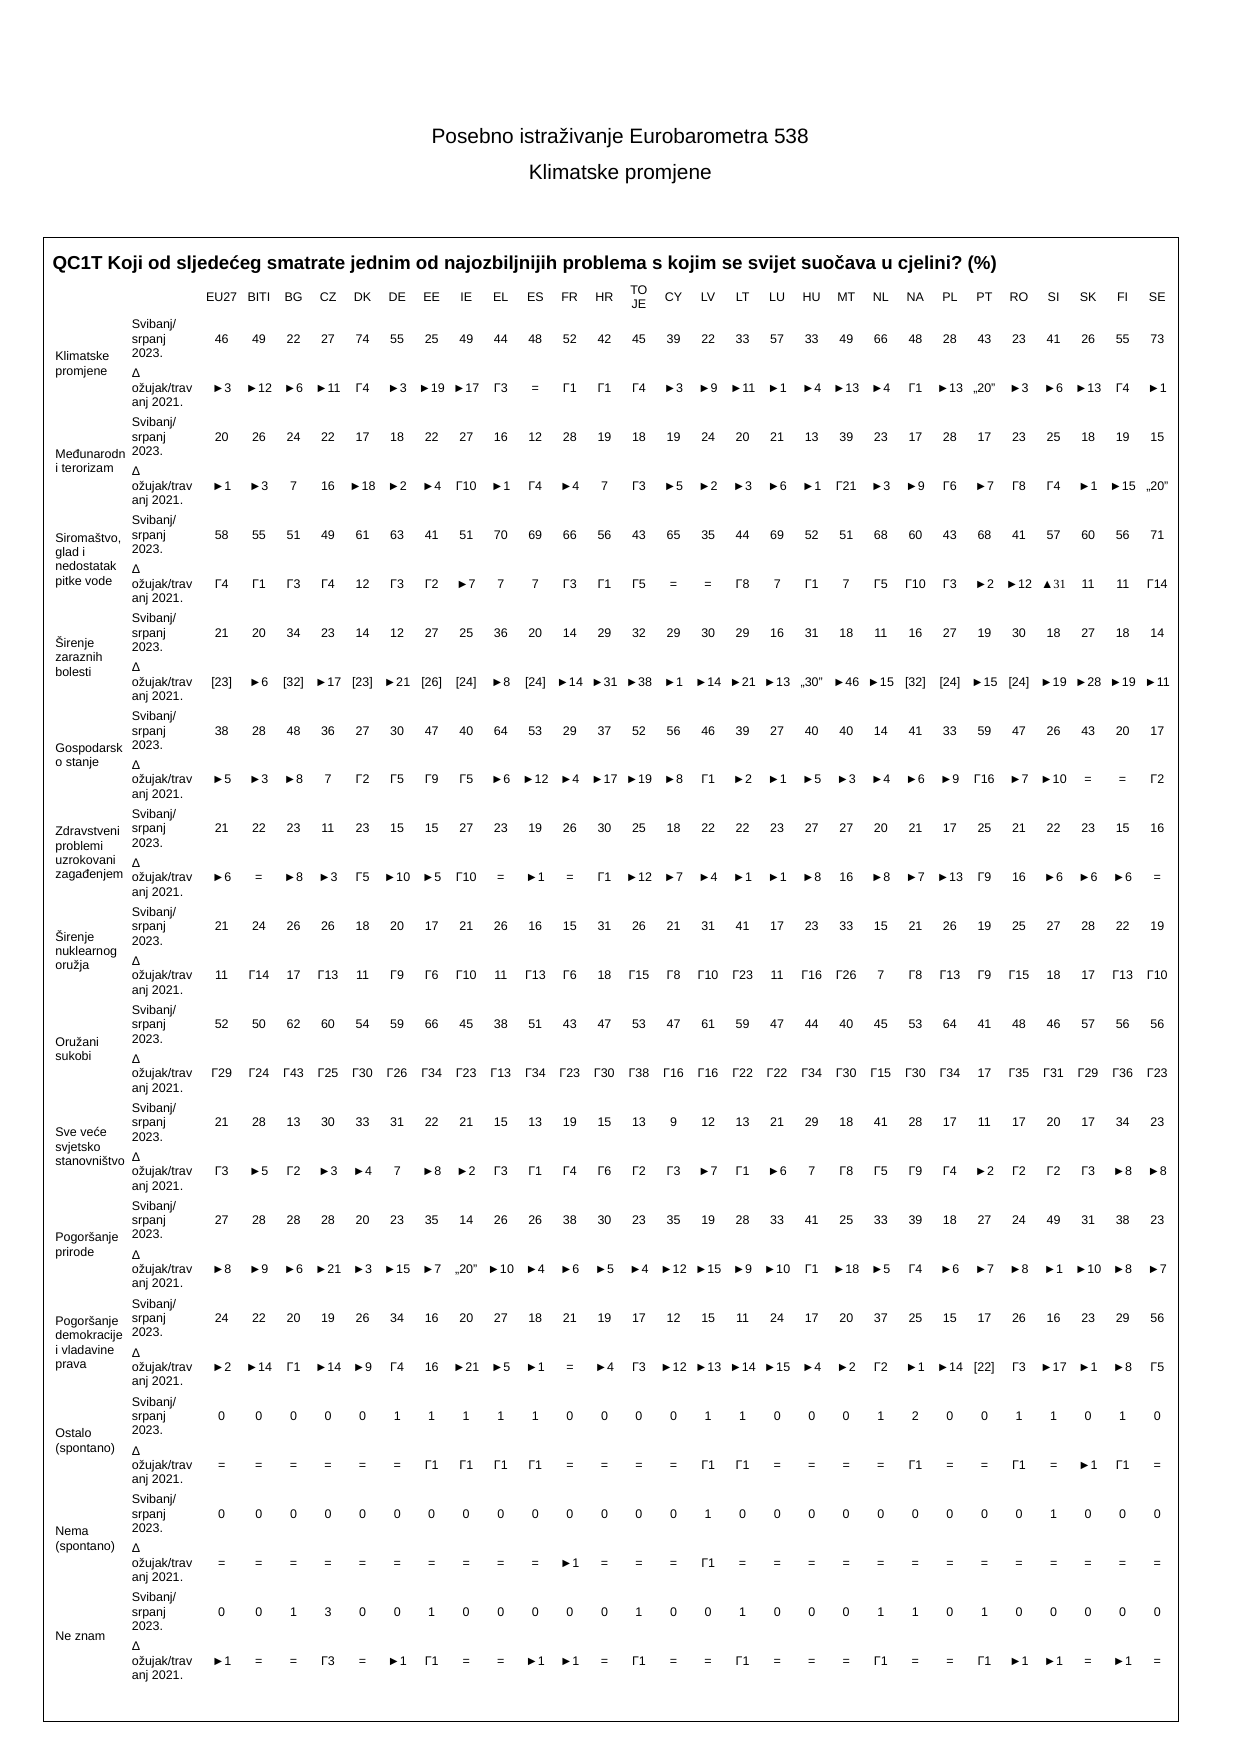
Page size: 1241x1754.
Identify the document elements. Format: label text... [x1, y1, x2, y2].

table_cell = [345, 1538, 379, 1587]
table_cell 0 [760, 1391, 794, 1440]
table_cell 0 [1105, 1587, 1140, 1636]
table_cell 18 [380, 412, 414, 461]
table_cell Međunarodni terorizam [52, 412, 129, 510]
table_cell 50 [241, 1000, 276, 1049]
table_cell = [1001, 1538, 1036, 1587]
table_cell 35 [691, 510, 725, 559]
table_cell Γ34 [414, 1049, 449, 1098]
table_cell 18 [1036, 608, 1071, 657]
table_cell ►9 [725, 1245, 759, 1293]
table_cell 21 [201, 902, 241, 951]
table_cell 62 [276, 1000, 311, 1049]
table_cell ►6 [933, 1245, 967, 1293]
table_cell 12 [691, 1098, 725, 1147]
table_cell 20 [380, 902, 414, 951]
table_cell Γ36 [1105, 1049, 1140, 1098]
table_cell Γ1 [518, 1147, 552, 1196]
table_cell 19 [587, 412, 621, 461]
table_cell 28 [933, 314, 967, 363]
table_cell 22 [691, 314, 725, 363]
table_cell Γ30 [345, 1049, 379, 1098]
table_cell 23 [760, 804, 794, 853]
table_cell 19 [311, 1294, 345, 1342]
table_cell 59 [380, 1000, 414, 1049]
table_cell Γ1 [691, 1538, 725, 1587]
table_cell 21 [898, 902, 932, 951]
table_cell = [201, 1440, 241, 1489]
table_cell [23] [345, 657, 379, 706]
table_cell ►4 [552, 755, 587, 804]
table_cell ►9 [933, 755, 967, 804]
table_cell 16 [414, 1294, 449, 1342]
table_cell 0 [587, 1391, 621, 1440]
table_cell 0 [241, 1489, 276, 1538]
table_cell Γ4 [518, 461, 552, 510]
table_cell ►6 [552, 1245, 587, 1293]
table_cell 27 [414, 608, 449, 657]
table_cell Širenje nuklearnog oružja [52, 902, 129, 1000]
table_cell Pogoršanje demokracije i vladavine prava [52, 1294, 129, 1391]
table_cell Γ9 [967, 951, 1001, 1000]
table_cell 66 [414, 1000, 449, 1049]
table_cell 26 [933, 902, 967, 951]
table_cell = [760, 1538, 794, 1587]
table_cell ►4 [518, 1245, 552, 1293]
table_cell Γ1 [552, 363, 587, 412]
table_cell ►1 [1140, 363, 1174, 412]
table_cell 40 [449, 706, 483, 755]
table_cell = [725, 1538, 759, 1587]
table_cell 19 [518, 804, 552, 853]
table_cell 23 [276, 804, 311, 853]
table_cell ►7 [967, 1245, 1001, 1293]
table_cell ►1 [1071, 1440, 1105, 1489]
table_cell ►6 [201, 853, 241, 902]
table_cell = [552, 1440, 587, 1489]
table_cell 53 [518, 706, 552, 755]
table_cell 20 [345, 1196, 379, 1244]
table_cell Klimatske promjene [52, 314, 129, 412]
table_cell ►7 [414, 1245, 449, 1293]
table_cell 52 [794, 510, 829, 559]
table_cell = [1036, 1538, 1071, 1587]
table_cell = [794, 1636, 829, 1685]
table_cell 16 [1036, 1294, 1071, 1342]
table_cell = [829, 1538, 863, 1587]
table_cell 49 [311, 510, 345, 559]
table_cell 0 [201, 1391, 241, 1440]
table_cell = [311, 1440, 345, 1489]
table_cell Gospodarsko stanje [52, 706, 129, 804]
table_cell 15 [380, 804, 414, 853]
table_cell Γ1 [1001, 1440, 1036, 1489]
table_cell 26 [1001, 1294, 1036, 1342]
table_cell 25 [967, 804, 1001, 853]
table_cell ►8 [276, 755, 311, 804]
table_header NL [863, 280, 898, 314]
table_cell Γ24 [241, 1049, 276, 1098]
table_cell ►15 [760, 1343, 794, 1391]
table_cell Γ31 [1036, 1049, 1071, 1098]
table_cell ►1 [760, 755, 794, 804]
table_cell ►17 [587, 755, 621, 804]
table_cell 27 [483, 1294, 518, 1342]
table_cell 12 [518, 412, 552, 461]
table_cell = [691, 559, 725, 608]
table_cell Δ ožujak/travanj 2021. [129, 755, 201, 804]
table_cell ►3 [241, 461, 276, 510]
table_cell = [656, 559, 691, 608]
table_cell 48 [518, 314, 552, 363]
table_cell = [794, 1440, 829, 1489]
table_cell Γ2 [621, 1147, 656, 1196]
table_cell 7 [863, 951, 898, 1000]
table_cell 1 [691, 1489, 725, 1538]
table_cell 66 [863, 314, 898, 363]
table_cell 1 [1001, 1391, 1036, 1440]
table_cell ►1 [760, 853, 794, 902]
table_cell ►1 [1071, 1343, 1105, 1391]
table_header RO [1001, 280, 1036, 314]
table_cell = [1071, 1636, 1105, 1685]
table_cell Γ3 [311, 1636, 345, 1685]
table_cell 0 [1071, 1391, 1105, 1440]
table_cell 12 [656, 1294, 691, 1342]
table_cell Γ2 [276, 1147, 311, 1196]
table_cell Γ1 [587, 559, 621, 608]
table_cell 42 [587, 314, 621, 363]
table_cell 17 [794, 1294, 829, 1342]
table_cell 71 [1140, 510, 1174, 559]
table_cell 26 [311, 902, 345, 951]
table_cell ►4 [621, 1245, 656, 1293]
table_cell 30 [380, 706, 414, 755]
table_cell Γ13 [311, 951, 345, 1000]
table_cell 15 [414, 804, 449, 853]
table_cell 0 [311, 1391, 345, 1440]
table_cell 17 [933, 804, 967, 853]
table_cell 55 [1105, 314, 1140, 363]
table_cell Γ6 [587, 1147, 621, 1196]
table_cell Γ3 [552, 559, 587, 608]
table_cell 12 [380, 608, 414, 657]
table_cell 25 [1036, 412, 1071, 461]
table_cell ►1 [1071, 461, 1105, 510]
table_cell Γ3 [1071, 1147, 1105, 1196]
table_cell 30 [1001, 608, 1036, 657]
table_cell 14 [552, 608, 587, 657]
table_cell [32] [276, 657, 311, 706]
table_cell ►21 [311, 1245, 345, 1293]
table_cell 0 [794, 1489, 829, 1538]
table_cell ►12 [518, 755, 552, 804]
table_cell 44 [725, 510, 759, 559]
table_cell Γ9 [967, 853, 1001, 902]
table_cell 1 [725, 1391, 759, 1440]
table_cell ►2 [967, 559, 1001, 608]
table_cell ►17 [311, 657, 345, 706]
table_cell Γ30 [829, 1049, 863, 1098]
table_cell ►5 [794, 755, 829, 804]
table_cell = [449, 1636, 483, 1685]
table_cell 0 [345, 1489, 379, 1538]
table_cell [23] [201, 657, 241, 706]
table_cell = [1140, 1538, 1174, 1587]
table_cell ►8 [863, 853, 898, 902]
table_cell ►4 [863, 363, 898, 412]
table_cell = [380, 1538, 414, 1587]
table_cell Svibanj/srpanj 2023. [129, 314, 201, 363]
table_cell = [863, 1440, 898, 1489]
table_cell ►4 [863, 755, 898, 804]
table_cell 49 [829, 314, 863, 363]
table_cell 18 [621, 412, 656, 461]
table_cell Ostalo (spontano) [52, 1391, 129, 1489]
table_cell 16 [414, 1343, 449, 1391]
table_cell 41 [967, 1000, 1001, 1049]
table_cell Γ1 [725, 1147, 759, 1196]
table_cell 1 [380, 1391, 414, 1440]
table_header HR [587, 280, 621, 314]
table_cell 15 [587, 1098, 621, 1147]
table_cell 12 [345, 559, 379, 608]
table_cell ►6 [241, 657, 276, 706]
table_cell 0 [241, 1391, 276, 1440]
table_cell ►1 [725, 853, 759, 902]
table_cell 1 [414, 1587, 449, 1636]
table_cell 57 [760, 314, 794, 363]
table_cell 63 [380, 510, 414, 559]
table_cell Δ ožujak/travanj 2021. [129, 1440, 201, 1489]
table_cell 34 [276, 608, 311, 657]
table_cell 39 [829, 412, 863, 461]
table_cell ►14 [725, 1343, 759, 1391]
table_cell Γ9 [898, 1147, 932, 1196]
table_cell 41 [1001, 510, 1036, 559]
table_cell 39 [656, 314, 691, 363]
table_cell = [933, 1636, 967, 1685]
table_cell Sve veće svjetsko stanovništvo [52, 1098, 129, 1196]
table_cell ►10 [483, 1245, 518, 1293]
table_cell 21 [201, 1098, 241, 1147]
table_cell 23 [1071, 1294, 1105, 1342]
table_cell ►5 [587, 1245, 621, 1293]
table_cell 33 [933, 706, 967, 755]
table_cell 46 [1036, 1000, 1071, 1049]
table_cell 23 [483, 804, 518, 853]
table_cell 0 [1071, 1587, 1105, 1636]
table_cell ►1 [1105, 1636, 1140, 1685]
table_cell ►31 [587, 657, 621, 706]
table_cell = [1140, 1636, 1174, 1685]
table_cell = [656, 1538, 691, 1587]
table_cell Δ ožujak/travanj 2021. [129, 363, 201, 412]
table_cell 0 [1001, 1587, 1036, 1636]
table_cell 17 [1071, 1098, 1105, 1147]
table_cell [24] [449, 657, 483, 706]
table_cell Γ10 [449, 951, 483, 1000]
table_cell 26 [241, 412, 276, 461]
table_cell 48 [1001, 1000, 1036, 1049]
table_cell = [449, 1538, 483, 1587]
table_cell [32] [898, 657, 932, 706]
table_cell 18 [829, 1098, 863, 1147]
table_cell 13 [794, 412, 829, 461]
table_cell Δ ožujak/travanj 2021. [129, 1147, 201, 1196]
table_cell ►15 [691, 1245, 725, 1293]
table_cell 26 [552, 804, 587, 853]
table_cell 14 [863, 706, 898, 755]
table_cell Svibanj/srpanj 2023. [129, 1294, 201, 1342]
table_cell Γ22 [725, 1049, 759, 1098]
table_cell 46 [201, 314, 241, 363]
table_cell = [483, 1538, 518, 1587]
table_cell Γ10 [691, 951, 725, 1000]
table_cell ►3 [829, 755, 863, 804]
table_cell 21 [1001, 804, 1036, 853]
table_header LT [725, 280, 759, 314]
table_cell Γ8 [829, 1147, 863, 1196]
table_cell ►12 [241, 363, 276, 412]
table_cell ►1 [483, 461, 518, 510]
table_header FR [552, 280, 587, 314]
table_cell 19 [587, 1294, 621, 1342]
table_cell 7 [587, 461, 621, 510]
table_cell Γ34 [933, 1049, 967, 1098]
table_cell 7 [276, 461, 311, 510]
table_cell 25 [829, 1196, 863, 1244]
table_cell 11 [311, 804, 345, 853]
table_cell ►13 [1071, 363, 1105, 412]
table_cell ►38 [621, 657, 656, 706]
table_cell 61 [345, 510, 379, 559]
table_cell 21 [552, 1294, 587, 1342]
table_cell 7 [794, 1147, 829, 1196]
table_cell 66 [552, 510, 587, 559]
table_cell Svibanj/srpanj 2023. [129, 412, 201, 461]
table_cell = [345, 1636, 379, 1685]
table_cell 25 [621, 804, 656, 853]
table_cell 27 [794, 804, 829, 853]
table_cell ►6 [1036, 363, 1071, 412]
table_cell Γ9 [380, 951, 414, 1000]
table_cell ►3 [311, 1147, 345, 1196]
table_header [52, 280, 129, 314]
table_cell 21 [760, 1098, 794, 1147]
table_header EE [414, 280, 449, 314]
table_cell ►4 [691, 853, 725, 902]
table_cell 0 [345, 1587, 379, 1636]
table_cell Γ26 [829, 951, 863, 1000]
table_cell Svibanj/srpanj 2023. [129, 1587, 201, 1636]
table_cell 26 [483, 1196, 518, 1244]
table_cell 0 [863, 1489, 898, 1538]
table_cell 0 [967, 1489, 1001, 1538]
table_cell 17 [967, 1049, 1001, 1098]
table_cell 18 [829, 608, 863, 657]
table_cell Γ5 [345, 853, 379, 902]
table_cell ►1 [380, 1636, 414, 1685]
table_cell 16 [483, 412, 518, 461]
table_cell 26 [518, 1196, 552, 1244]
table_cell Γ1 [1105, 1440, 1140, 1489]
table_cell 20 [276, 1294, 311, 1342]
table_cell Γ1 [863, 1636, 898, 1685]
table_cell 51 [449, 510, 483, 559]
table_cell 11 [1105, 559, 1140, 608]
table_cell ►1 [518, 1636, 552, 1685]
table_cell 9 [656, 1098, 691, 1147]
table_cell 0 [201, 1489, 241, 1538]
table_cell Γ4 [311, 559, 345, 608]
table_cell 0 [1001, 1489, 1036, 1538]
table_cell ►8 [656, 755, 691, 804]
table_cell Γ1 [967, 1636, 1001, 1685]
table_cell 17 [1140, 706, 1174, 755]
table_cell 0 [967, 1391, 1001, 1440]
table_cell 29 [794, 1098, 829, 1147]
table_cell 1 [1036, 1489, 1071, 1538]
table_cell ►5 [414, 853, 449, 902]
table_cell 53 [898, 1000, 932, 1049]
table_cell Γ4 [552, 1147, 587, 1196]
table_cell ►4 [414, 461, 449, 510]
table_cell Γ8 [1001, 461, 1036, 510]
table_cell Γ10 [1140, 951, 1174, 1000]
table_cell Γ2 [414, 559, 449, 608]
table_cell = [933, 1440, 967, 1489]
table_cell 49 [1036, 1196, 1071, 1244]
table_cell 52 [552, 314, 587, 363]
table_cell 14 [345, 608, 379, 657]
table_cell 43 [933, 510, 967, 559]
table_cell ►6 [1071, 853, 1105, 902]
table_cell = [587, 1440, 621, 1489]
table_cell 16 [898, 608, 932, 657]
table_cell Γ16 [967, 755, 1001, 804]
table_cell = [483, 853, 518, 902]
table_cell ►14 [552, 657, 587, 706]
table_cell ▲ [1036, 559, 1071, 608]
table_cell 45 [863, 1000, 898, 1049]
table_cell 20 [449, 1294, 483, 1342]
table_cell 0 [276, 1391, 311, 1440]
table_cell 28 [311, 1196, 345, 1244]
table_cell 52 [621, 706, 656, 755]
table_cell 1 [276, 1587, 311, 1636]
table_cell 1 [414, 1391, 449, 1440]
table_cell ►8 [1140, 1147, 1174, 1196]
table_cell 47 [414, 706, 449, 755]
table_cell Δ ožujak/travanj 2021. [129, 853, 201, 902]
table_cell ►19 [1036, 657, 1071, 706]
table_cell 64 [483, 706, 518, 755]
table_cell ►11 [311, 363, 345, 412]
table_cell 30 [311, 1098, 345, 1147]
table_cell 20 [725, 412, 759, 461]
table_cell ►15 [967, 657, 1001, 706]
table_cell 1 [1036, 1391, 1071, 1440]
table_cell 17 [345, 412, 379, 461]
table_cell 51 [518, 1000, 552, 1049]
table_cell 20 [201, 412, 241, 461]
table_cell = [863, 1538, 898, 1587]
table_cell 14 [1140, 608, 1174, 657]
table_cell 1 [863, 1391, 898, 1440]
table_cell 0 [898, 1489, 932, 1538]
table_cell 39 [725, 706, 759, 755]
table_cell 23 [1071, 804, 1105, 853]
table_cell 22 [311, 412, 345, 461]
table_cell 59 [967, 706, 1001, 755]
table_cell = [898, 1538, 932, 1587]
table_cell ►12 [656, 1343, 691, 1391]
table_cell 20 [863, 804, 898, 853]
table_cell = [201, 1538, 241, 1587]
table_cell 30 [691, 608, 725, 657]
table_cell 56 [1105, 1000, 1140, 1049]
table_cell ►8 [276, 853, 311, 902]
table_cell Γ6 [933, 461, 967, 510]
table_cell 21 [201, 804, 241, 853]
table_cell Γ3 [656, 1147, 691, 1196]
table_cell ►1 [794, 461, 829, 510]
table_cell Γ5 [380, 755, 414, 804]
table_cell ►6 [1036, 853, 1071, 902]
table_cell 47 [656, 1000, 691, 1049]
table_cell Γ4 [1105, 363, 1140, 412]
table_cell 32 [621, 608, 656, 657]
table_cell Svibanj/srpanj 2023. [129, 1000, 201, 1049]
table_cell 26 [621, 902, 656, 951]
table_cell 16 [829, 853, 863, 902]
table_cell 56 [587, 510, 621, 559]
table_cell Γ2 [1001, 1147, 1036, 1196]
table_cell 22 [414, 1098, 449, 1147]
table_cell = [1036, 1440, 1071, 1489]
table_cell Γ8 [725, 559, 759, 608]
table_cell ►13 [760, 657, 794, 706]
table_cell 58 [201, 510, 241, 559]
table_header [129, 280, 201, 314]
table_cell 0 [414, 1489, 449, 1538]
table_cell Γ1 [587, 853, 621, 902]
table_cell ►6 [760, 1147, 794, 1196]
table_cell = [276, 1636, 311, 1685]
table_cell 60 [898, 510, 932, 559]
table_cell Γ1 [794, 1245, 829, 1293]
table_cell ►9 [691, 363, 725, 412]
table_cell 39 [898, 1196, 932, 1244]
table_cell = [587, 1636, 621, 1685]
table_cell 17 [898, 412, 932, 461]
table_cell ►3 [863, 461, 898, 510]
table_cell [24] [933, 657, 967, 706]
table_cell ►5 [201, 755, 241, 804]
table_cell 31 [691, 902, 725, 951]
table_cell ►6 [1105, 853, 1140, 902]
table_cell 15 [483, 1098, 518, 1147]
table_cell Svibanj/srpanj 2023. [129, 608, 201, 657]
table_cell ►5 [656, 461, 691, 510]
table_cell 27 [449, 804, 483, 853]
table_cell = [794, 1538, 829, 1587]
table_cell ►7 [967, 461, 1001, 510]
table_cell Γ1 [691, 1440, 725, 1489]
table_cell 25 [1001, 902, 1036, 951]
table_cell Γ1 [725, 1440, 759, 1489]
table_cell = [1140, 1440, 1174, 1489]
table_cell 46 [691, 706, 725, 755]
table_cell Δ ožujak/travanj 2021. [129, 461, 201, 510]
table_cell 0 [518, 1489, 552, 1538]
table_cell 0 [241, 1587, 276, 1636]
table_cell 18 [656, 804, 691, 853]
table_cell 0 [933, 1587, 967, 1636]
table_cell 11 [725, 1294, 759, 1342]
table_cell 1 [967, 1587, 1001, 1636]
table_cell 0 [656, 1489, 691, 1538]
table_cell Γ2 [863, 1343, 898, 1391]
table_cell 11 [760, 951, 794, 1000]
table_cell 0 [380, 1489, 414, 1538]
table_cell Γ1 [483, 1440, 518, 1489]
table_cell Pogoršanje prirode [52, 1196, 129, 1293]
table_cell 0 [449, 1489, 483, 1538]
table_cell 0 [1140, 1587, 1174, 1636]
table_cell Γ13 [933, 951, 967, 1000]
table_cell ►8 [414, 1147, 449, 1196]
table_cell 0 [1036, 1587, 1071, 1636]
table_cell = [1071, 755, 1105, 804]
table_cell Γ1 [898, 363, 932, 412]
table_cell ►2 [449, 1147, 483, 1196]
table_cell ►7 [656, 853, 691, 902]
table_cell Δ ožujak/travanj 2021. [129, 1049, 201, 1098]
table_cell Γ10 [449, 853, 483, 902]
table_cell Δ ožujak/travanj 2021. [129, 1538, 201, 1587]
table_cell Γ5 [621, 559, 656, 608]
table_cell 0 [483, 1489, 518, 1538]
table_cell 15 [933, 1294, 967, 1342]
table_cell ►5 [241, 1147, 276, 1196]
table_cell ►13 [933, 853, 967, 902]
table_cell 27 [967, 1196, 1001, 1244]
table_cell 41 [898, 706, 932, 755]
table_cell Γ23 [725, 951, 759, 1000]
table_cell Γ2 [345, 755, 379, 804]
table_cell 18 [518, 1294, 552, 1342]
table_cell ►13 [829, 363, 863, 412]
table_cell ►1 [1001, 1636, 1036, 1685]
table_cell Γ1 [794, 559, 829, 608]
table_cell ►10 [380, 853, 414, 902]
table_cell 0 [345, 1391, 379, 1440]
table_cell 15 [552, 902, 587, 951]
table_cell 19 [691, 1196, 725, 1244]
table_cell 16 [311, 461, 345, 510]
table_cell 11 [967, 1098, 1001, 1147]
table_cell 13 [725, 1098, 759, 1147]
table_cell 11 [201, 951, 241, 1000]
table_cell = [552, 1343, 587, 1391]
table_cell Γ4 [201, 559, 241, 608]
table_cell ►3 [241, 755, 276, 804]
table_cell ►19 [414, 363, 449, 412]
table_header DK [345, 280, 379, 314]
table_cell Γ3 [380, 559, 414, 608]
table_cell 20 [518, 608, 552, 657]
table_cell 0 [1105, 1489, 1140, 1538]
table_cell 28 [1071, 902, 1105, 951]
table_cell 24 [691, 412, 725, 461]
table_cell 45 [621, 314, 656, 363]
table_cell ►2 [691, 461, 725, 510]
table_cell Γ3 [621, 1343, 656, 1391]
table_cell 64 [933, 1000, 967, 1049]
table_cell Svibanj/srpanj 2023. [129, 902, 201, 951]
table_cell 19 [967, 608, 1001, 657]
table_cell 23 [1140, 1098, 1174, 1147]
table_cell ►8 [794, 853, 829, 902]
table_cell Svibanj/srpanj 2023. [129, 1196, 201, 1244]
table_cell 41 [725, 902, 759, 951]
table_cell 18 [1071, 412, 1105, 461]
table_cell Γ5 [1140, 1343, 1174, 1391]
table_cell 0 [1140, 1391, 1174, 1440]
table_cell 20 [241, 608, 276, 657]
table_cell ►21 [449, 1343, 483, 1391]
table_cell 31 [587, 902, 621, 951]
table_cell ►7 [898, 853, 932, 902]
table_cell Γ4 [380, 1343, 414, 1391]
table_cell Γ34 [518, 1049, 552, 1098]
table_cell ►4 [587, 1343, 621, 1391]
table_cell 24 [241, 902, 276, 951]
table_cell Γ9 [414, 755, 449, 804]
table_cell 59 [725, 1000, 759, 1049]
table_cell 1 [863, 1587, 898, 1636]
table_cell ►2 [380, 461, 414, 510]
table_header CY [656, 280, 691, 314]
table_cell 41 [794, 1196, 829, 1244]
table_cell 0 [1071, 1489, 1105, 1538]
table_cell 0 [760, 1587, 794, 1636]
table_cell = [241, 1636, 276, 1685]
table_cell ►3 [656, 363, 691, 412]
table_cell 38 [552, 1196, 587, 1244]
table_cell 18 [1105, 608, 1140, 657]
table_cell „20” [967, 363, 1001, 412]
table_header MT [829, 280, 863, 314]
table_cell 69 [760, 510, 794, 559]
table_cell ►10 [760, 1245, 794, 1293]
table_cell ►17 [449, 363, 483, 412]
table_cell 17 [621, 1294, 656, 1342]
table_cell 20 [829, 1294, 863, 1342]
table_cell = [656, 1440, 691, 1489]
table_cell 30 [587, 1196, 621, 1244]
table_cell 60 [1071, 510, 1105, 559]
table_cell 23 [1140, 1196, 1174, 1244]
table_cell 23 [621, 1196, 656, 1244]
table_cell 28 [241, 1098, 276, 1147]
table_cell Γ8 [656, 951, 691, 1000]
table_cell 0 [829, 1391, 863, 1440]
table_cell ►14 [241, 1343, 276, 1391]
table_cell 15 [691, 1294, 725, 1342]
table_cell 68 [863, 510, 898, 559]
table_cell 55 [380, 314, 414, 363]
table_cell 41 [863, 1098, 898, 1147]
table_cell Γ23 [1140, 1049, 1174, 1098]
table_cell 0 [691, 1587, 725, 1636]
table_cell Svibanj/srpanj 2023. [129, 510, 201, 559]
table_cell Širenje zaraznih bolesti [52, 608, 129, 706]
table_cell ►6 [483, 755, 518, 804]
table_cell ►6 [898, 755, 932, 804]
table_header LU [760, 280, 794, 314]
table_cell 23 [311, 608, 345, 657]
table_cell 57 [1036, 510, 1071, 559]
table_cell 0 [760, 1489, 794, 1538]
table_cell Γ29 [1071, 1049, 1105, 1098]
table_cell 7 [518, 559, 552, 608]
table_cell 35 [414, 1196, 449, 1244]
table_cell 29 [587, 608, 621, 657]
table_cell = [345, 1440, 379, 1489]
table_cell 13 [621, 1098, 656, 1147]
table_cell 48 [276, 706, 311, 755]
table_cell Γ23 [552, 1049, 587, 1098]
table_cell ►15 [380, 1245, 414, 1293]
table_cell 31 [380, 1098, 414, 1147]
table_cell = [241, 1440, 276, 1489]
table_cell ►13 [691, 1343, 725, 1391]
table_cell 21 [201, 608, 241, 657]
table_cell ►11 [725, 363, 759, 412]
table_header NA [898, 280, 932, 314]
table_cell 21 [449, 1098, 483, 1147]
table_cell 22 [241, 1294, 276, 1342]
table_cell [26] [414, 657, 449, 706]
table_cell 14 [449, 1196, 483, 1244]
table_header ES [518, 280, 552, 314]
table_cell 22 [276, 314, 311, 363]
table_cell 31 [794, 608, 829, 657]
table_cell 34 [1105, 1098, 1140, 1147]
table_cell ►18 [345, 461, 379, 510]
table_cell 38 [1105, 1196, 1140, 1244]
table_cell Γ1 [414, 1636, 449, 1685]
table_cell 18 [587, 951, 621, 1000]
table_cell 17 [967, 1294, 1001, 1342]
table_cell Γ1 [449, 1440, 483, 1489]
table_cell 33 [760, 1196, 794, 1244]
table_cell 43 [1071, 706, 1105, 755]
table_cell 0 [794, 1587, 829, 1636]
table_cell Svibanj/srpanj 2023. [129, 1098, 201, 1147]
table_cell 23 [380, 1196, 414, 1244]
table_cell ►8 [1105, 1147, 1140, 1196]
table_cell ►1 [760, 363, 794, 412]
table_cell = [1140, 853, 1174, 902]
table_cell Γ26 [380, 1049, 414, 1098]
table_cell 28 [898, 1098, 932, 1147]
table_cell Γ1 [725, 1636, 759, 1685]
table_cell Nema (spontano) [52, 1489, 129, 1587]
table_cell = [656, 1636, 691, 1685]
table_cell 55 [241, 510, 276, 559]
table_cell 0 [201, 1587, 241, 1636]
table_cell 22 [1036, 804, 1071, 853]
table_cell 35 [656, 1196, 691, 1244]
table_cell Γ21 [829, 461, 863, 510]
table_cell 1 [483, 1391, 518, 1440]
table_cell 37 [863, 1294, 898, 1342]
table_cell 3 [311, 1587, 345, 1636]
table_cell 0 [587, 1489, 621, 1538]
text QC1T Koji od sljedećeg smatrate jednim od najozbiljnijih problema s kojim se svijet suočava u cjelini? (%) [52, 252, 1169, 274]
table_cell 23 [794, 902, 829, 951]
table_cell 65 [656, 510, 691, 559]
table_cell Svibanj/srpanj 2023. [129, 706, 201, 755]
table_cell ►7 [1001, 755, 1036, 804]
table_cell 27 [760, 706, 794, 755]
table_cell = [1105, 1538, 1140, 1587]
table_cell 27 [1036, 902, 1071, 951]
table_cell ►19 [1105, 657, 1140, 706]
table_cell 1 [691, 1391, 725, 1440]
table_cell 29 [1105, 1294, 1140, 1342]
table_cell Γ2 [1036, 1147, 1071, 1196]
table_cell ►28 [1071, 657, 1105, 706]
table_cell 21 [760, 412, 794, 461]
table_cell 33 [863, 1196, 898, 1244]
table_cell 24 [1001, 1196, 1036, 1244]
table_cell ►21 [380, 657, 414, 706]
table_cell ►6 [276, 1245, 311, 1293]
table_cell 25 [414, 314, 449, 363]
table_header EL [483, 280, 518, 314]
table_cell Svibanj/srpanj 2023. [129, 1489, 201, 1538]
table_cell „30” [794, 657, 829, 706]
table_cell Γ1 [691, 755, 725, 804]
table_cell 26 [1071, 314, 1105, 363]
table_cell 47 [1001, 706, 1036, 755]
table_cell 1 [449, 1391, 483, 1440]
table_cell Γ8 [898, 951, 932, 1000]
table_cell 29 [725, 608, 759, 657]
table_cell 27 [1071, 608, 1105, 657]
table_cell = [380, 1440, 414, 1489]
table_cell 33 [829, 902, 863, 951]
table_cell = [967, 1440, 1001, 1489]
table_cell 28 [276, 1196, 311, 1244]
table_cell = [311, 1538, 345, 1587]
table_cell = [691, 1636, 725, 1685]
table_cell 21 [449, 902, 483, 951]
table_header LV [691, 280, 725, 314]
table_cell 11 [863, 608, 898, 657]
table_cell 56 [1105, 510, 1140, 559]
table_cell 47 [760, 1000, 794, 1049]
table_cell Γ34 [794, 1049, 829, 1098]
table_cell Γ5 [863, 1147, 898, 1196]
table_cell 7 [483, 559, 518, 608]
table_cell ►8 [1001, 1245, 1036, 1293]
table_cell 0 [829, 1587, 863, 1636]
table_cell ►3 [725, 461, 759, 510]
table_cell 28 [725, 1196, 759, 1244]
table_cell Γ13 [518, 951, 552, 1000]
table_cell 0 [311, 1489, 345, 1538]
table_cell 22 [725, 804, 759, 853]
table_cell 26 [345, 1294, 379, 1342]
table_cell 1 [898, 1587, 932, 1636]
table_cell ►11 [1140, 657, 1174, 706]
table_cell 27 [449, 412, 483, 461]
table_cell 17 [276, 951, 311, 1000]
table_cell ►2 [725, 755, 759, 804]
table_cell Γ3 [1001, 1343, 1036, 1391]
table_cell 26 [1036, 706, 1071, 755]
table_cell 17 [933, 1098, 967, 1147]
table_cell 16 [1001, 853, 1036, 902]
table_cell ►1 [1036, 1636, 1071, 1685]
table_cell ►21 [725, 657, 759, 706]
table_cell Γ14 [1140, 559, 1174, 608]
table_cell ►18 [829, 1245, 863, 1293]
table_cell Γ15 [863, 1049, 898, 1098]
table_cell 40 [829, 1000, 863, 1049]
table_cell = [898, 1636, 932, 1685]
table_cell Δ ožujak/travanj 2021. [129, 951, 201, 1000]
table_cell 28 [933, 412, 967, 461]
table_cell 68 [967, 510, 1001, 559]
table_header FI [1105, 280, 1140, 314]
table_cell ►12 [656, 1245, 691, 1293]
table_cell 57 [1071, 1000, 1105, 1049]
table_cell 51 [276, 510, 311, 559]
table_cell 60 [311, 1000, 345, 1049]
table_cell 24 [201, 1294, 241, 1342]
table_cell 19 [552, 1098, 587, 1147]
table_cell 1 [725, 1587, 759, 1636]
table_cell 56 [1140, 1000, 1174, 1049]
table_header PT [967, 280, 1001, 314]
table_cell 27 [201, 1196, 241, 1244]
table_cell Γ30 [587, 1049, 621, 1098]
table_cell 29 [656, 608, 691, 657]
table_cell ►8 [1105, 1245, 1140, 1293]
table_cell Δ ožujak/travanj 2021. [129, 657, 201, 706]
table_cell 0 [518, 1587, 552, 1636]
table_cell [22] [967, 1343, 1001, 1391]
table_cell 16 [760, 608, 794, 657]
table_cell = [518, 1538, 552, 1587]
table_cell = [587, 1538, 621, 1587]
table_cell ►1 [201, 461, 241, 510]
table_cell 22 [241, 804, 276, 853]
table_cell 24 [760, 1294, 794, 1342]
table_cell 16 [518, 902, 552, 951]
table_cell 61 [691, 1000, 725, 1049]
table_cell 17 [414, 902, 449, 951]
table_cell 0 [483, 1587, 518, 1636]
table_cell Γ10 [898, 559, 932, 608]
table_header SI [1036, 280, 1071, 314]
table_cell ►4 [794, 363, 829, 412]
table_cell 44 [794, 1000, 829, 1049]
table_cell Γ1 [621, 1636, 656, 1685]
table_cell 13 [518, 1098, 552, 1147]
table_cell 22 [691, 804, 725, 853]
table_cell = [483, 1636, 518, 1685]
table_cell 27 [311, 314, 345, 363]
table_cell 18 [345, 902, 379, 951]
table_cell 0 [725, 1489, 759, 1538]
table_header BG [276, 280, 311, 314]
table_cell Γ29 [201, 1049, 241, 1098]
table_cell ►5 [863, 1245, 898, 1293]
table_cell ►1 [201, 1636, 241, 1685]
table_cell ►2 [201, 1343, 241, 1391]
table_cell „20” [1140, 461, 1174, 510]
table_cell 56 [656, 706, 691, 755]
table_cell Γ25 [311, 1049, 345, 1098]
table_cell ►15 [863, 657, 898, 706]
table_cell ►10 [1036, 755, 1071, 804]
table_cell = [933, 1538, 967, 1587]
table_cell Γ4 [933, 1147, 967, 1196]
table_cell 23 [1001, 412, 1036, 461]
table_cell ►13 [933, 363, 967, 412]
table_cell 19 [1105, 412, 1140, 461]
table_cell 23 [1001, 314, 1036, 363]
table_cell Γ5 [863, 559, 898, 608]
table_cell Γ1 [587, 363, 621, 412]
table_cell 19 [967, 902, 1001, 951]
table_cell = [241, 1538, 276, 1587]
table_cell 7 [380, 1147, 414, 1196]
table_cell 23 [863, 412, 898, 461]
table_cell ►3 [1001, 363, 1036, 412]
table_cell = [967, 1538, 1001, 1587]
table_cell Γ43 [276, 1049, 311, 1098]
table_cell 7 [311, 755, 345, 804]
table_cell 15 [1140, 412, 1174, 461]
table_cell = [414, 1538, 449, 1587]
table_cell ►1 [518, 853, 552, 902]
table_cell ►1 [518, 1343, 552, 1391]
table_cell [24] [518, 657, 552, 706]
table_cell ►46 [829, 657, 863, 706]
table_cell Γ3 [621, 461, 656, 510]
table_cell 0 [1140, 1489, 1174, 1538]
table_cell 11 [483, 951, 518, 1000]
table_cell ►4 [345, 1147, 379, 1196]
table_cell 38 [483, 1000, 518, 1049]
table_cell 21 [656, 902, 691, 951]
table_cell 27 [829, 804, 863, 853]
table_cell Γ4 [345, 363, 379, 412]
table_cell 43 [552, 1000, 587, 1049]
table_cell Ne znam [52, 1587, 129, 1685]
table_cell ►10 [1071, 1245, 1105, 1293]
table_cell 17 [1001, 1098, 1036, 1147]
table_cell „20” [449, 1245, 483, 1293]
table_cell 22 [414, 412, 449, 461]
table_cell = [1071, 1538, 1105, 1587]
table_cell 15 [863, 902, 898, 951]
table_cell ►2 [967, 1147, 1001, 1196]
table_cell Γ5 [449, 755, 483, 804]
table_cell 54 [345, 1000, 379, 1049]
table_cell ►7 [691, 1147, 725, 1196]
table_cell 0 [621, 1489, 656, 1538]
table_cell Γ3 [933, 559, 967, 608]
table_cell ►14 [311, 1343, 345, 1391]
table_cell Γ2 [1140, 755, 1174, 804]
table_cell = [518, 363, 552, 412]
table_cell 2 [898, 1391, 932, 1440]
table_header BITI [241, 280, 276, 314]
table_cell 40 [794, 706, 829, 755]
table_cell Γ15 [1001, 951, 1036, 1000]
table_cell = [760, 1636, 794, 1685]
table_cell ►4 [794, 1343, 829, 1391]
table_cell 0 [621, 1391, 656, 1440]
table_cell 0 [276, 1489, 311, 1538]
table_cell 70 [483, 510, 518, 559]
table_cell Siromaštvo, glad i nedostatak pitke vode [52, 510, 129, 608]
table_cell Γ16 [656, 1049, 691, 1098]
table_cell 34 [380, 1294, 414, 1342]
table_cell = [552, 853, 587, 902]
table_cell ►3 [201, 363, 241, 412]
table_cell Γ6 [414, 951, 449, 1000]
table_cell 74 [345, 314, 379, 363]
table_cell 22 [1105, 902, 1140, 951]
table_cell Γ4 [898, 1245, 932, 1293]
table_cell 11 [345, 951, 379, 1000]
table_cell = [276, 1538, 311, 1587]
table_cell 0 [656, 1391, 691, 1440]
table_cell 47 [587, 1000, 621, 1049]
table_cell ►9 [241, 1245, 276, 1293]
table_cell ►3 [380, 363, 414, 412]
table_cell Γ35 [1001, 1049, 1036, 1098]
table_cell 45 [449, 1000, 483, 1049]
table_header EU27 [201, 280, 241, 314]
table_cell ►8 [483, 657, 518, 706]
table_cell 26 [483, 902, 518, 951]
table_cell Δ ožujak/travanj 2021. [129, 559, 201, 608]
table_cell Γ1 [241, 559, 276, 608]
table_cell 13 [276, 1098, 311, 1147]
table_cell Γ3 [483, 1147, 518, 1196]
table_cell 1 [1105, 1391, 1140, 1440]
table_cell 44 [483, 314, 518, 363]
table_cell 41 [1036, 314, 1071, 363]
table_cell 1 [518, 1391, 552, 1440]
table_cell 51 [829, 510, 863, 559]
table_cell ►1 [552, 1538, 587, 1587]
table_cell 0 [656, 1587, 691, 1636]
table_cell 7 [829, 559, 863, 608]
table_cell 23 [345, 804, 379, 853]
table_cell Γ4 [621, 363, 656, 412]
table_cell Svibanj/srpanj 2023. [129, 804, 201, 853]
table_cell 52 [201, 1000, 241, 1049]
table_cell ►7 [449, 559, 483, 608]
table_cell Γ1 [518, 1440, 552, 1489]
table_cell [24] [1001, 657, 1036, 706]
table_cell Γ6 [552, 951, 587, 1000]
table_cell Δ ožujak/travanj 2021. [129, 1343, 201, 1391]
table_cell 17 [1071, 951, 1105, 1000]
table_cell 0 [552, 1587, 587, 1636]
table_cell Svibanj/srpanj 2023. [129, 1391, 201, 1440]
table_cell ►17 [1036, 1343, 1071, 1391]
table_cell 7 [760, 559, 794, 608]
table_cell ►1 [552, 1636, 587, 1685]
table_cell 0 [794, 1391, 829, 1440]
table_cell = [241, 853, 276, 902]
table_cell Γ3 [201, 1147, 241, 1196]
table_cell 43 [621, 510, 656, 559]
table_cell = [829, 1440, 863, 1489]
table_cell 19 [1140, 902, 1174, 951]
table_cell Oružani sukobi [52, 1000, 129, 1098]
table_cell ►14 [933, 1343, 967, 1391]
table_header HU [794, 280, 829, 314]
table_cell Γ22 [760, 1049, 794, 1098]
table_cell ►15 [1105, 461, 1140, 510]
table_cell ►6 [276, 363, 311, 412]
table_cell 0 [829, 1489, 863, 1538]
table_cell 21 [898, 804, 932, 853]
table_cell Γ23 [449, 1049, 483, 1098]
table_cell 20 [1036, 1098, 1071, 1147]
table_cell = [760, 1440, 794, 1489]
table_cell 18 [1036, 951, 1071, 1000]
table_cell ►8 [1105, 1343, 1140, 1391]
table_cell 27 [933, 608, 967, 657]
table_cell 11 [1071, 559, 1105, 608]
table_cell 20 [1105, 706, 1140, 755]
table_cell Γ13 [1105, 951, 1140, 1000]
table_cell ►1 [898, 1343, 932, 1391]
table_cell 49 [449, 314, 483, 363]
table_cell ►2 [829, 1343, 863, 1391]
table_cell ►3 [345, 1245, 379, 1293]
table_header IE [449, 280, 483, 314]
table_cell Δ ožujak/travanj 2021. [129, 1245, 201, 1293]
table_cell 24 [276, 412, 311, 461]
table_cell ►5 [483, 1343, 518, 1391]
table_cell 31 [1071, 1196, 1105, 1244]
table_cell Γ1 [414, 1440, 449, 1489]
table_cell 73 [1140, 314, 1174, 363]
table_cell = [1105, 755, 1140, 804]
table_header TO JE [621, 280, 656, 314]
table_header CZ [311, 280, 345, 314]
table_cell 36 [311, 706, 345, 755]
table_cell 0 [587, 1587, 621, 1636]
table_cell 0 [552, 1489, 587, 1538]
table_cell ►6 [760, 461, 794, 510]
table_header SE [1140, 280, 1174, 314]
table_cell ►1 [1036, 1245, 1071, 1293]
table_cell 17 [967, 412, 1001, 461]
table_cell ►8 [201, 1245, 241, 1293]
table_cell 53 [621, 1000, 656, 1049]
table_cell Γ16 [794, 951, 829, 1000]
table_cell 38 [201, 706, 241, 755]
table_cell 56 [1140, 1294, 1174, 1342]
table_cell Γ30 [898, 1049, 932, 1098]
table_cell 37 [587, 706, 621, 755]
table_cell Γ3 [483, 363, 518, 412]
table_cell Γ15 [621, 951, 656, 1000]
table_cell 28 [241, 1196, 276, 1244]
table_cell 0 [380, 1587, 414, 1636]
table_cell 15 [1105, 804, 1140, 853]
table_cell 43 [967, 314, 1001, 363]
table_cell 0 [449, 1587, 483, 1636]
table_cell 18 [933, 1196, 967, 1244]
table_cell Γ1 [276, 1343, 311, 1391]
table_cell = [829, 1636, 863, 1685]
table_cell ►4 [552, 461, 587, 510]
table_cell 30 [587, 804, 621, 853]
table_cell 48 [898, 314, 932, 363]
table_cell ►1 [656, 657, 691, 706]
table_cell 33 [345, 1098, 379, 1147]
table_cell 0 [933, 1489, 967, 1538]
table_cell ►19 [621, 755, 656, 804]
table_cell Γ3 [276, 559, 311, 608]
table_cell Zdravstveni problemi uzrokovani zagađenjem [52, 804, 129, 902]
table_cell Γ14 [241, 951, 276, 1000]
table_cell 0 [552, 1391, 587, 1440]
table_cell ►14 [691, 657, 725, 706]
table_cell 25 [898, 1294, 932, 1342]
table_cell 29 [552, 706, 587, 755]
table_cell Γ38 [621, 1049, 656, 1098]
table_cell 28 [552, 412, 587, 461]
table_header SK [1071, 280, 1105, 314]
table_cell 19 [656, 412, 691, 461]
table_cell 25 [449, 608, 483, 657]
table_cell Γ16 [691, 1049, 725, 1098]
table_cell Δ ožujak/travanj 2021. [129, 1636, 201, 1685]
table_cell ►12 [1001, 559, 1036, 608]
table_cell ►9 [898, 461, 932, 510]
table_cell ►3 [311, 853, 345, 902]
table_cell 16 [1140, 804, 1174, 853]
table_cell 17 [760, 902, 794, 951]
table_cell ►12 [621, 853, 656, 902]
table_cell 27 [345, 706, 379, 755]
table_header PL [933, 280, 967, 314]
table_cell 69 [518, 510, 552, 559]
table_cell 41 [414, 510, 449, 559]
table_cell 49 [241, 314, 276, 363]
table_cell ►9 [345, 1343, 379, 1391]
table_cell Γ1 [898, 1440, 932, 1489]
table_cell Γ4 [1036, 461, 1071, 510]
table_cell 33 [794, 314, 829, 363]
table_cell = [621, 1538, 656, 1587]
table_cell Γ10 [449, 461, 483, 510]
table_cell 28 [241, 706, 276, 755]
table_cell = [276, 1440, 311, 1489]
table_cell ►7 [1140, 1245, 1174, 1293]
table_cell 0 [933, 1391, 967, 1440]
table_cell 40 [829, 706, 863, 755]
table_cell Γ13 [483, 1049, 518, 1098]
table_cell 1 [621, 1587, 656, 1636]
table_cell = [621, 1440, 656, 1489]
table_header DE [380, 280, 414, 314]
table_cell 26 [276, 902, 311, 951]
table_cell 33 [725, 314, 759, 363]
table_cell 36 [483, 608, 518, 657]
